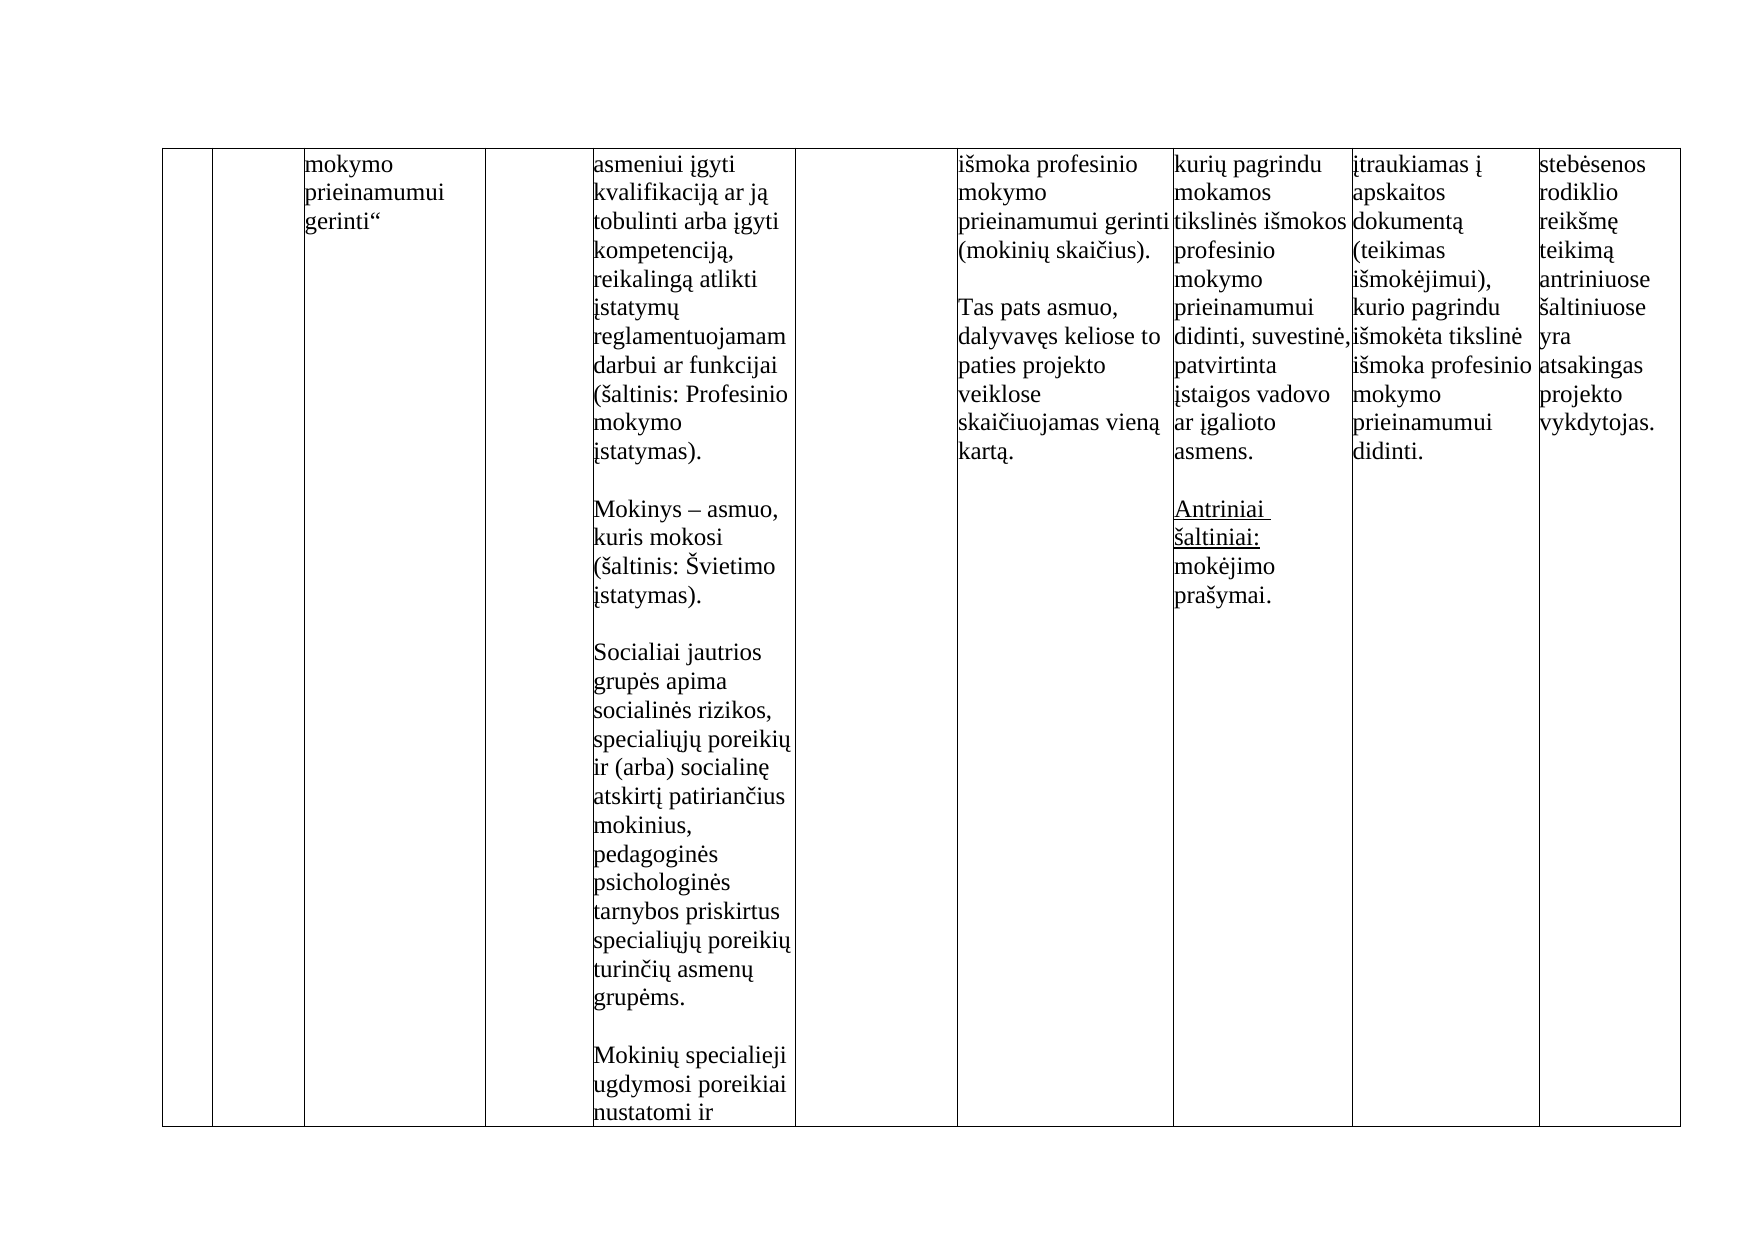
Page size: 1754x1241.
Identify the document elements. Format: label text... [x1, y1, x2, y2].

table_cell mokymo prieinamumui gerinti“ [305, 149, 485, 1126]
table_cell [213, 149, 304, 1126]
table_cell [796, 149, 957, 1126]
table_cell asmeniui įgyti kvalifikaciją ar ją tobulinti arba įgyti kompetenciją, reikalingą atlikti įstatymų reglamentuojamam darbui ar funkcijai (šaltinis: Profesinio mokymo įstatymas). Mokinys – asmuo, kuris mokosi (šaltinis: Švietimo įstatymas). Socialiai jautrios grupės apima socialinės rizikos, specialiųjų poreikių ir (arba) socialinę atskirtį patiriančius mokinius, pedagoginės psichologinės tarnybos priskirtus specialiųjų poreikių turinčių asmenų grupėms. Mokinių specialieji ugdymosi poreikiai nustatomi ir [594, 149, 795, 1126]
table_cell stebėsenos rodiklio reikšmę teikimą antriniuose šaltiniuose yra atsakingas projekto vykdytojas. [1540, 149, 1680, 1126]
table_cell įtraukiamas į apskaitos dokumentą (teikimas išmokėjimui), kurio pagrindu išmokėta tikslinė išmoka profesinio mokymo prieinamumui didinti. [1353, 149, 1539, 1126]
table_cell išmoka profesinio mokymo prieinamumui gerinti (mokinių skaičius). Tas pats asmuo, dalyvavęs keliose to paties projekto veiklose skaičiuojamas vieną kartą. [958, 149, 1173, 1126]
table_cell [486, 149, 593, 1126]
table_cell kurių pagrindu mokamos tikslinės išmokos profesinio mokymo prieinamumui didinti, suvestinė, patvirtinta įstaigos vadovo ar įgalioto asmens. Antriniai šaltiniai: mokėjimo prašymai. [1174, 149, 1352, 1126]
table_cell [163, 149, 212, 1126]
